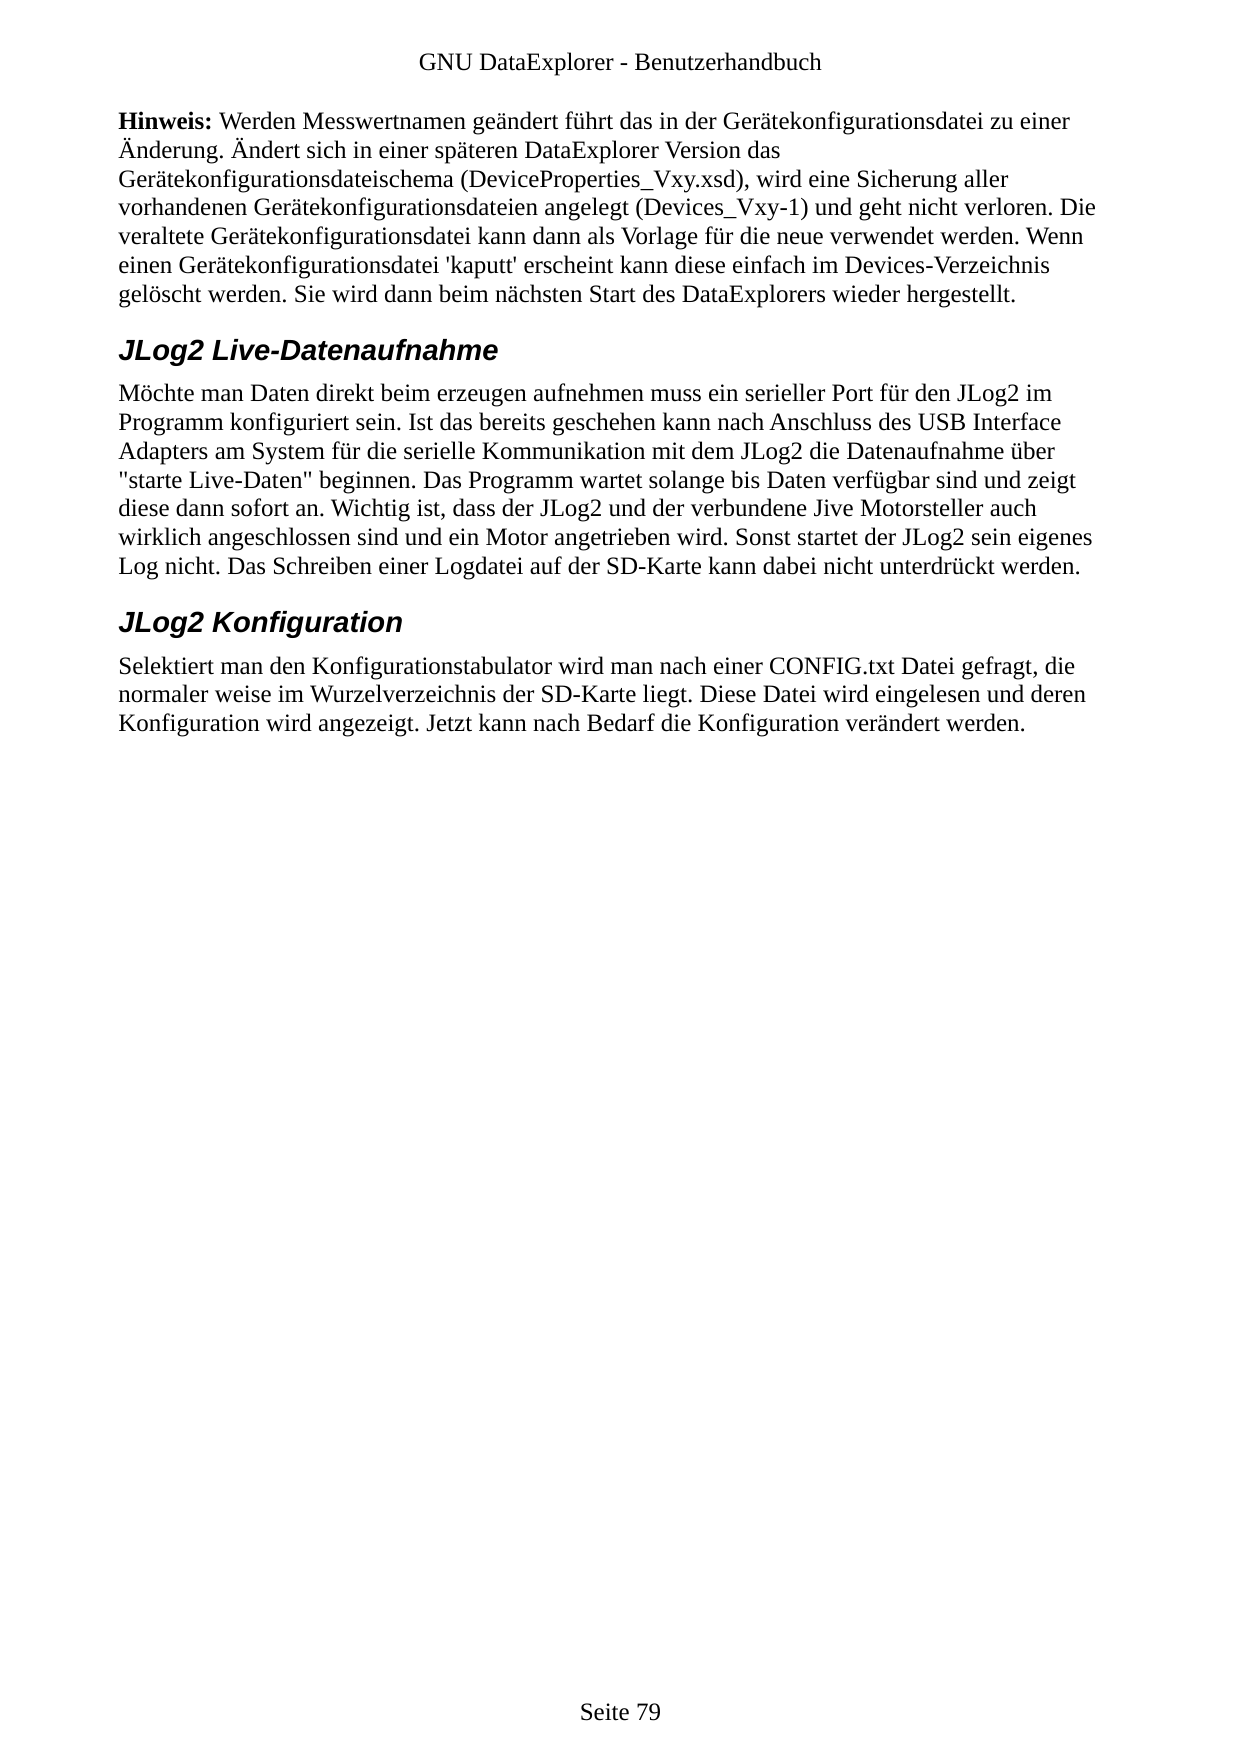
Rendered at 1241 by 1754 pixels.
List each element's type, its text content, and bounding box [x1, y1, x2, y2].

subtitle JLog2 Live-Datenaufnahme [118, 332, 1122, 366]
subtitle JLog2 Konfiguration [118, 605, 1122, 638]
text Möchte man Daten direkt beim erzeugen aufnehmen muss ein serieller Port für den JLog2 im Programm konfiguriert sein. Ist das bereits geschehen kann nach Anschluss des USB Interface Adapters am System für die serielle Kommunikation mit dem JLog2 die Datenaufnahme über "starte Live-Daten" beginnen. Das Programm wartet solange bis Daten verfügbar sind und zeigt diese dann sofort an. Wichtig ist, dass der JLog2 und der verbundene Jive Motorsteller auch wirklich angeschlossen sind und ein Motor angetrieben wird. Sonst startet der JLog2 sein eigenes Log nicht. Das Schreiben einer Logdatei auf der SD-Karte kann dabei nicht unterdrückt werden. [118, 378, 1122, 580]
text Hinweis: Werden Messwertnamen geändert führt das in der Gerätekonfigurationsdatei zu einer Änderung. Ändert sich in einer späteren DataExplorer Version das Gerätekonfigurationsdateischema (DeviceProperties_Vxy.xsd), wird eine Sicherung aller vorhandenen Gerätekonfigurationsdateien angelegt (Devices_Vxy-1) und geht nicht verloren. Die veraltete Gerätekonfigurationsdatei kann dann als Vorlage für die neue verwendet werden. Wenn einen Gerätekonfigurationsdatei 'kaputt' erscheint kann diese einfach im Devices-Verzeichnis gelöscht werden. Sie wird dann beim nächsten Start des DataExplorers wieder hergestellt. [118, 106, 1122, 307]
text Selektiert man den Konfigurationstabulator wird man nach einer CONFIG.txt Datei gefragt, die normaler weise im Wurzelverzeichnis der SD-Karte liegt. Diese Datei wird eingelesen und deren Konfiguration wird angezeigt. Jetzt kann nach Bedarf die Konfiguration verändert werden. [118, 651, 1122, 737]
